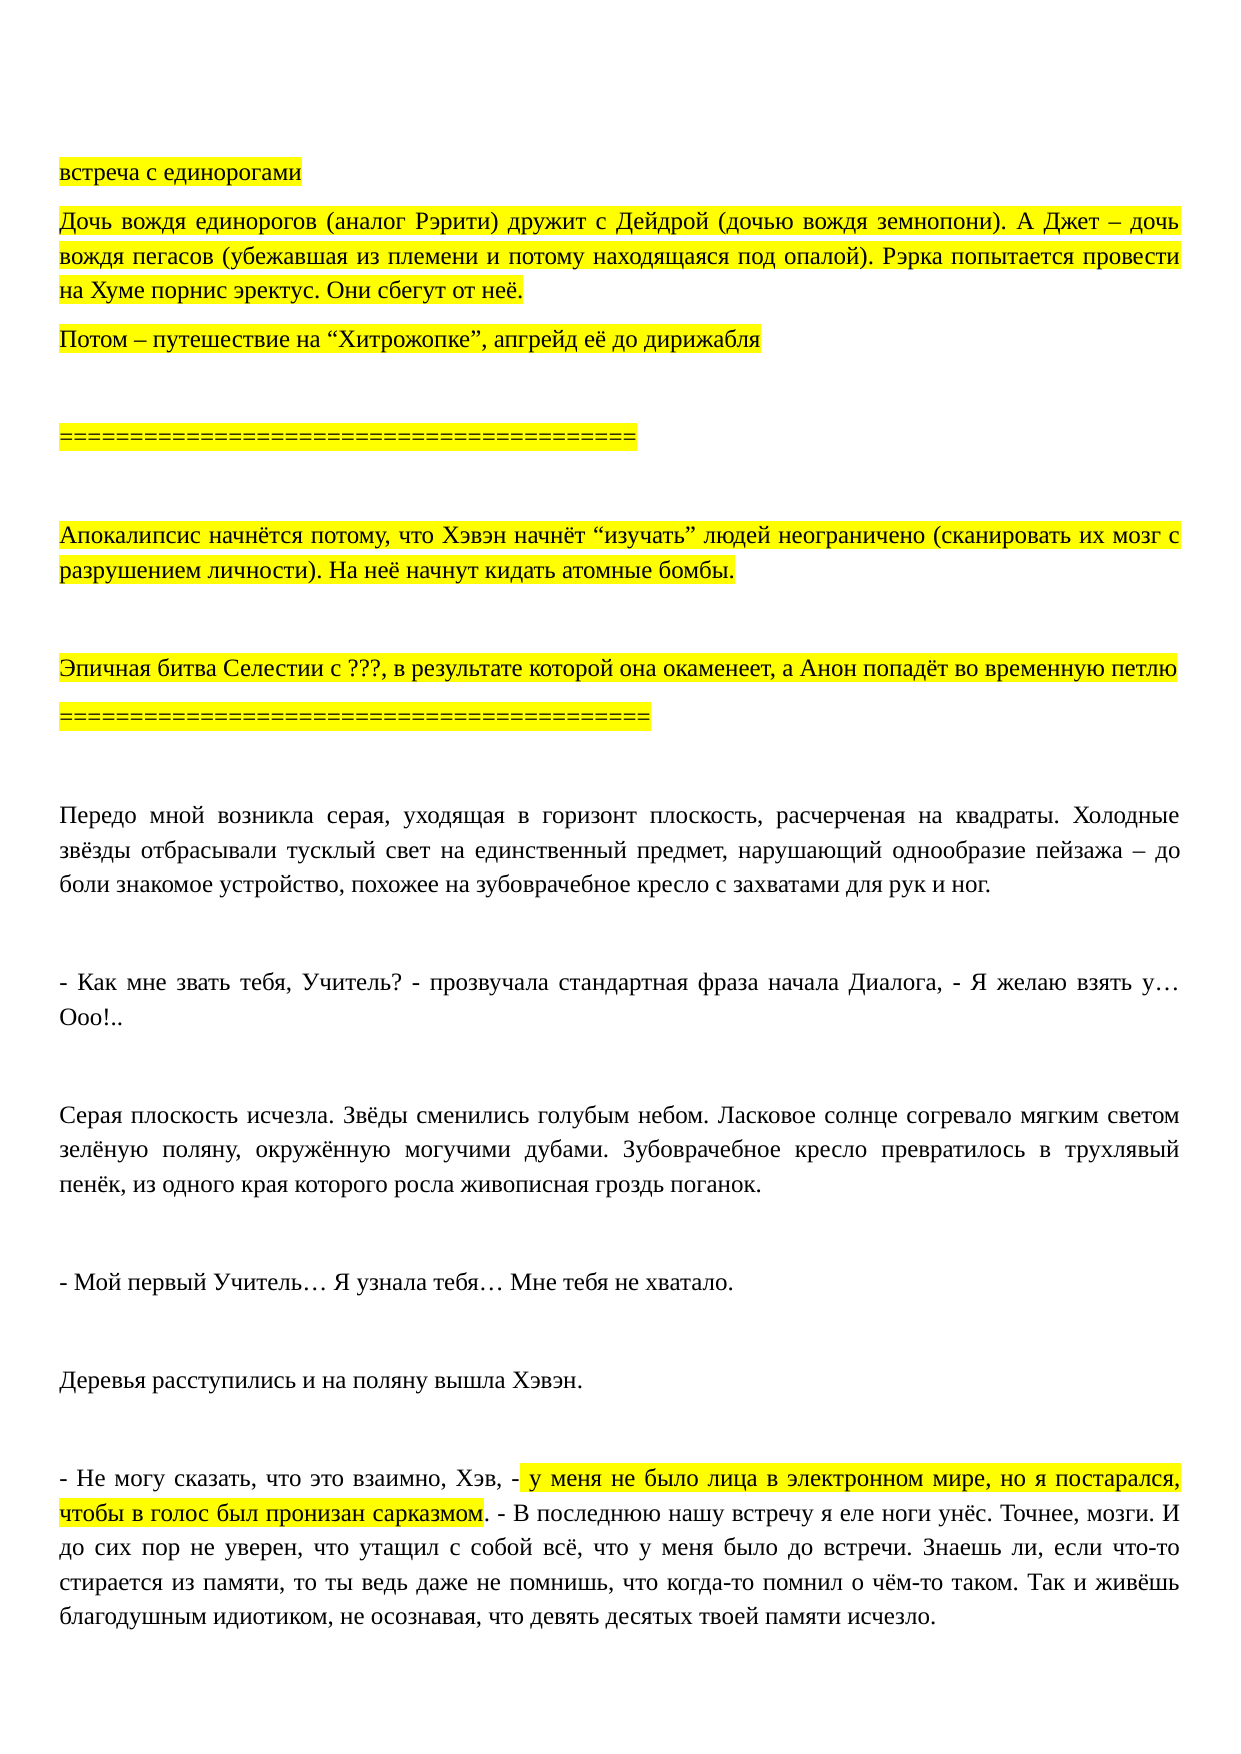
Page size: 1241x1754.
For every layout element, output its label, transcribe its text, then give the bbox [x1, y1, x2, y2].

text Дочь вождя единорогов (аналог Рэрити) дружит с Дейдрой (дочью вождя земнопони). А Джет – дочь вождя пегасов (убежавшая из племени и потому находящаяся под опалой). Рэрка попытается провести на Хуме порнис эректус. Они сбегут от неё. [59, 206, 1181, 304]
text ========================================== [59, 702, 1181, 731]
text Серая плоскость исчезла. Звёды сменились голубым небом. Ласковое солнце согревало мягким светом зелёную поляну, окружённую могучими дубами. Зубоврачебное кресло превратилось в трухлявый пенёк, из одного края которого росла живописная гроздь поганок. [59, 1100, 1181, 1198]
text - Не могу сказать, что это взаимно, Хэв, - у меня не было лица в электронном мире, но я постарался, чтобы в голос был пронизан сарказмом. - В последнюю нашу встречу я еле ноги унёс. Точнее, мозги. И до сих пор не уверен, что утащил с собой всё, что у меня было до встречи. Знаешь ли, если что-то стирается из памяти, то ты ведь даже не помнишь, что когда-то помнил о чём-то таком. Так и живёшь благодушным идиотиком, не осознавая, что девять десятых твоей памяти исчезло. [59, 1463, 1181, 1630]
text встреча с единорогами [59, 157, 1181, 186]
text Эпичная битва Селестии с ???, в результате которой она окаменеет, а Анон попадёт во временную петлю [59, 653, 1181, 682]
text Передо мной возникла серая, уходящая в горизонт плоскость, расчерченая на квадраты. Холодные звёзды отбрасывали тусклый свет на единственный предмет, нарушающий однообразие пейзажа – до боли знакомое устройство, похожее на зубоврачебное кресло с захватами для рук и ног. [59, 800, 1181, 898]
text - Как мне звать тебя, Учитель? - прозвучала стандартная фраза начала Диалога, - Я желаю взять у… Ооо!.. [59, 967, 1181, 1031]
text Потом – путешествие на “Хитрожопке”, апгрейд её до дирижабля [59, 324, 1181, 353]
text - Мой первый Учитель… Я узнала тебя… Мне тебя не хватало. [59, 1267, 1181, 1296]
text Апокалипсис начнётся потому, что Хэвэн начнёт “изучать” людей неограничено (сканировать их мозг с разрушением личности). На неё начнут кидать атомные бомбы. [59, 521, 1181, 584]
text Деревья расступились и на поляну вышла Хэвэн. [59, 1365, 1181, 1394]
text ========================================= [59, 422, 1181, 451]
